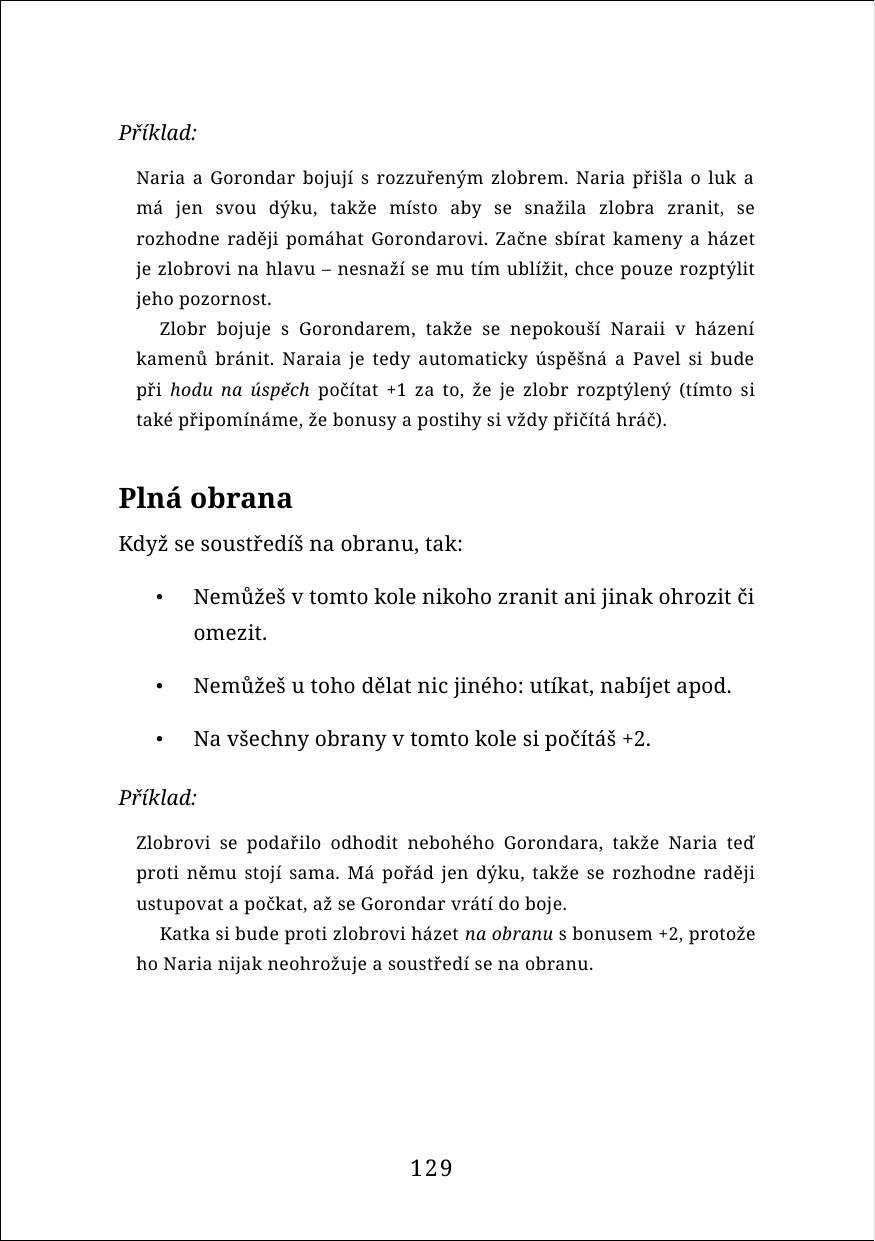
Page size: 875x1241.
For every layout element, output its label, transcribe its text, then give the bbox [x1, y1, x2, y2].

list Nemůžeš v tomto kole nikoho zranit ani jinak ohrozit či omezit. [156, 582, 756, 646]
text Příklad: [118, 118, 756, 147]
list Na všechny obrany v tomto kole si počítáš +2. [156, 724, 756, 752]
text Naria a Gorondar bojují s rozzuřeným zlobrem. Naria přišla o luk a má jen svou dýku, takže místo aby se snažila zlobra zranit, se rozhodne raději pomáhat Gorondarovi. Začne sbírat kameny a házet je zlobrovi na hlavu – nesnaží se mu tím ublížit, chce pouze rozptýlit jeho pozornost. Zlobr bojuje s Gorondarem, takže se nepokouší Naraii v házení kamenů bránit. Naraia je tedy automaticky úspěšná a Pavel si bude při hodu na úspěch počítat +1 za to, že je zlobr rozptýlený (tímto si také připomínáme, že bonusy a postihy si vždy přičítá hráč). [136, 166, 756, 431]
text Když se soustředíš na obranu, tak: [118, 529, 756, 557]
text Zlobrovi se podařilo odhodit nebohého Gorondara, takže Naria teď proti němu stojí sama. Má pořád jen dýku, takže se rozhodne raději ustupovat a počkat, až se Gorondar vrátí do boje. Katka si bude proti zlobrovi házet na obranu s bonusem +2, protože ho Naria nijak neohrožuje a soustředí se na obranu. [136, 831, 756, 976]
subtitle Plná obrana [118, 479, 756, 517]
text Příklad: [118, 783, 756, 812]
list Nemůžeš u toho dělat nic jiného: utíkat, nabíjet apod. [156, 671, 756, 699]
